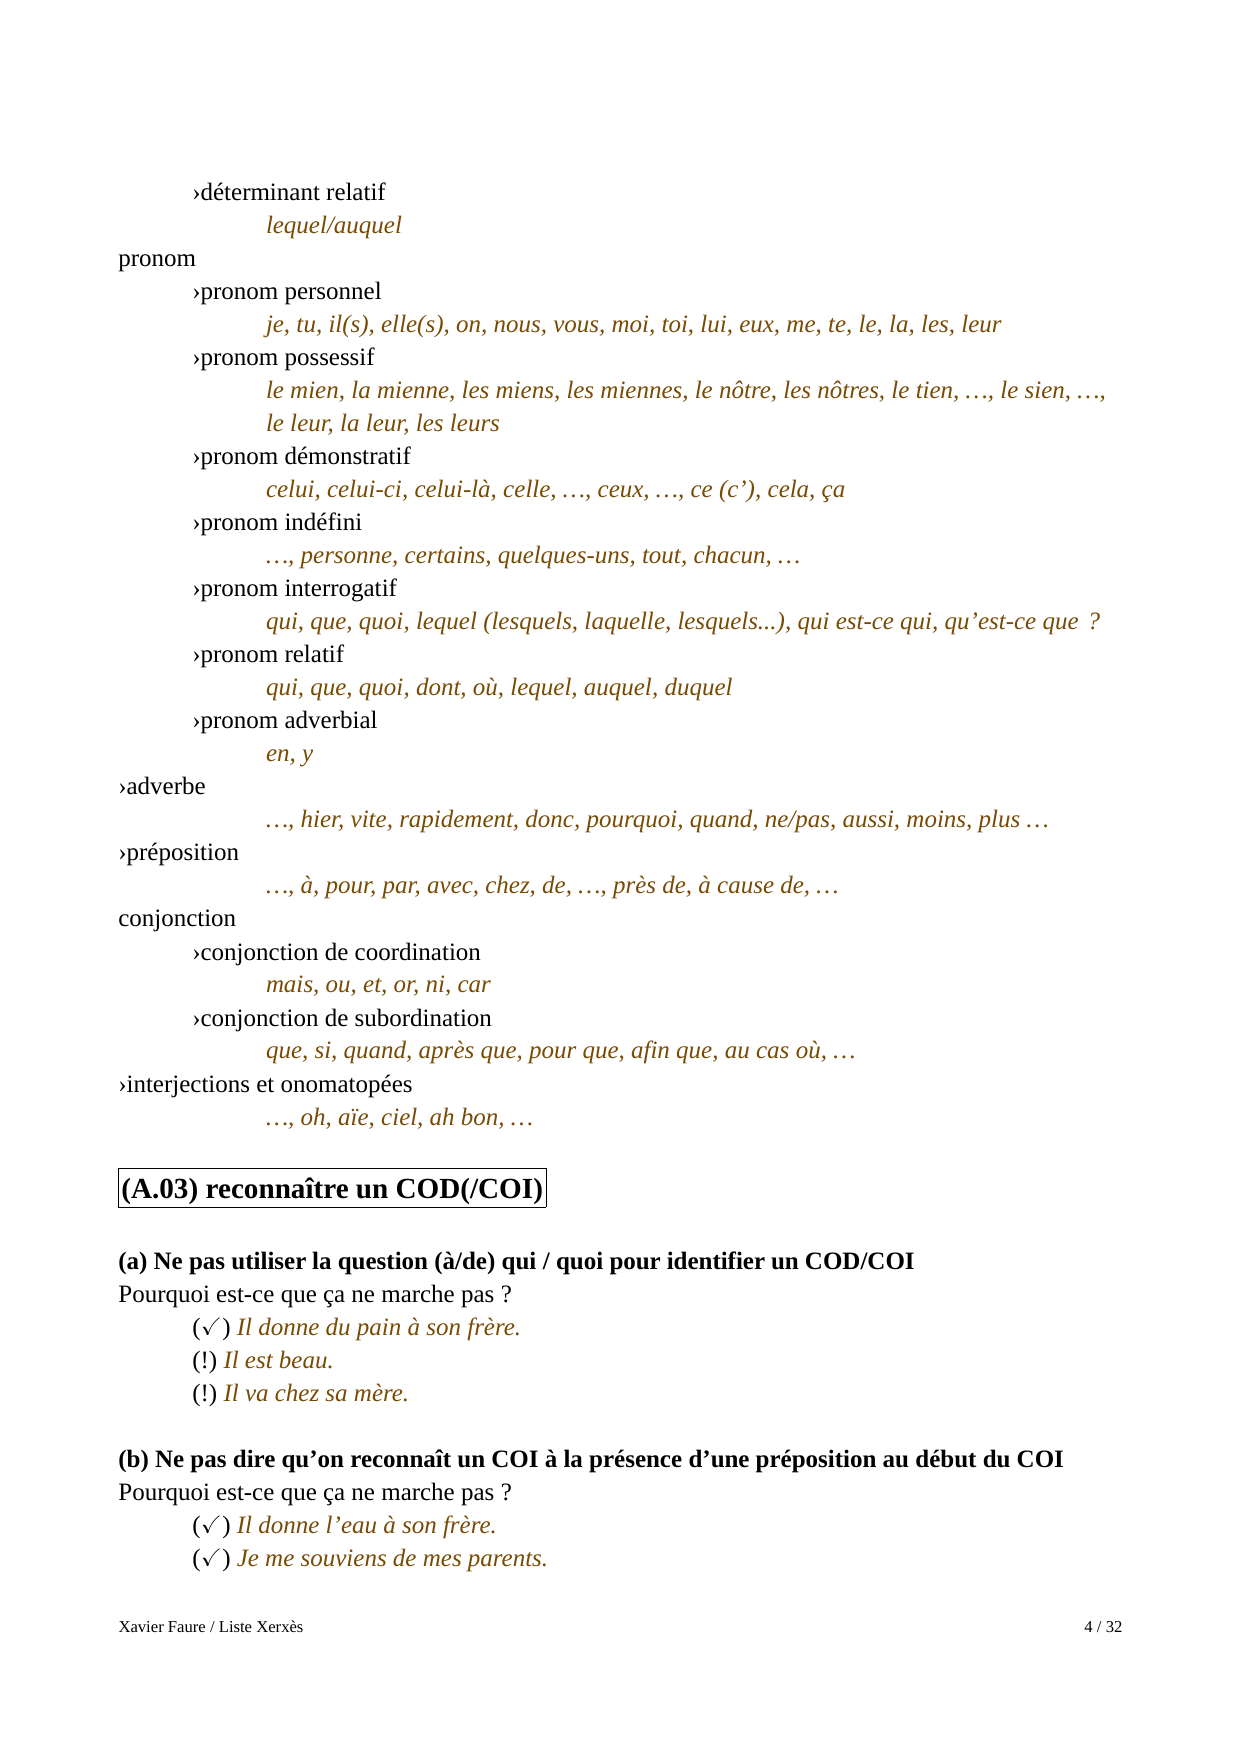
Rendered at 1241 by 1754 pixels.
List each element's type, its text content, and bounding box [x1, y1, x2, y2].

text (a) Ne pas utiliser la question (à/de) qui / quoi pour identifier un COD/COI [118, 1246, 1122, 1275]
text (!) Il va chez sa mère. [118, 1378, 1122, 1407]
text ›pronom possessif [118, 342, 1122, 371]
text …, à, pour, par, avec, chez, de, …, près de, à cause de, … [118, 871, 1122, 899]
text (✓) Je me souviens de mes parents. [118, 1543, 1122, 1572]
text …, oh, aïe, ciel, ah bon, … [118, 1102, 1122, 1130]
text ›pronom relatif [118, 639, 1122, 668]
text le mien, la mienne, les miens, les miennes, le nôtre, les nôtres, le tien, …, le sien, …, [118, 375, 1122, 404]
text pronom [118, 243, 1122, 272]
text que, si, quand, après que, pour que, afin que, au cas où, … [118, 1036, 1122, 1064]
text (✓) Il donne du pain à son frère. [118, 1312, 1122, 1341]
text qui, que, quoi, dont, où, lequel, auquel, duquel [118, 672, 1122, 701]
text en, y [118, 738, 1122, 767]
text (A.03) reconnaître un COD(/COI) [119, 1169, 546, 1207]
text (✓) Il donne l’eau à son frère. [118, 1510, 1122, 1539]
text [547, 1168, 1122, 1207]
text conjonction [118, 903, 1122, 932]
text ›pronom adverbial [118, 705, 1122, 734]
text …, hier, vite, rapidement, donc, pourquoi, quand, ne/pas, aussi, moins, plus … [118, 804, 1122, 833]
text ›pronom interrogatif [118, 573, 1122, 602]
text ›pronom démonstratif [118, 441, 1122, 470]
text ›pronom personnel [118, 276, 1122, 305]
text ›conjonction de subordination [118, 1003, 1122, 1031]
text Pourquoi est-ce que ça ne marche pas ? [118, 1477, 1122, 1506]
text le leur, la leur, les leurs [118, 408, 1122, 437]
text ›adverbe [118, 771, 1122, 800]
text (b) Ne pas dire qu’on reconnaît un COI à la présence d’une préposition au début du COI [118, 1444, 1122, 1473]
text …, personne, certains, quelques-uns, tout, chacun, … [118, 540, 1122, 569]
text (!) Il est beau. [118, 1345, 1122, 1374]
text ›préposition [118, 837, 1122, 866]
text mais, ou, et, or, ni, car [118, 969, 1122, 998]
text ›pronom indéfini [118, 507, 1122, 536]
text je, tu, il(s), elle(s), on, nous, vous, moi, toi, lui, eux, me, te, le, la, les, leur [118, 309, 1122, 338]
text celui, celui-ci, celui-là, celle, …, ceux, …, ce (c’), cela, ça [118, 474, 1122, 503]
text ›interjections et onomatopées [118, 1069, 1122, 1097]
text lequel/auquel [118, 210, 1122, 239]
text qui, que, quoi, lequel (lesquels, laquelle, lesquels...), qui est-ce qui, qu’est-ce que ? [118, 606, 1122, 635]
text ›déterminant relatif [118, 177, 1122, 206]
text ›conjonction de coordination [118, 937, 1122, 965]
text Pourquoi est-ce que ça ne marche pas ? [118, 1279, 1122, 1308]
